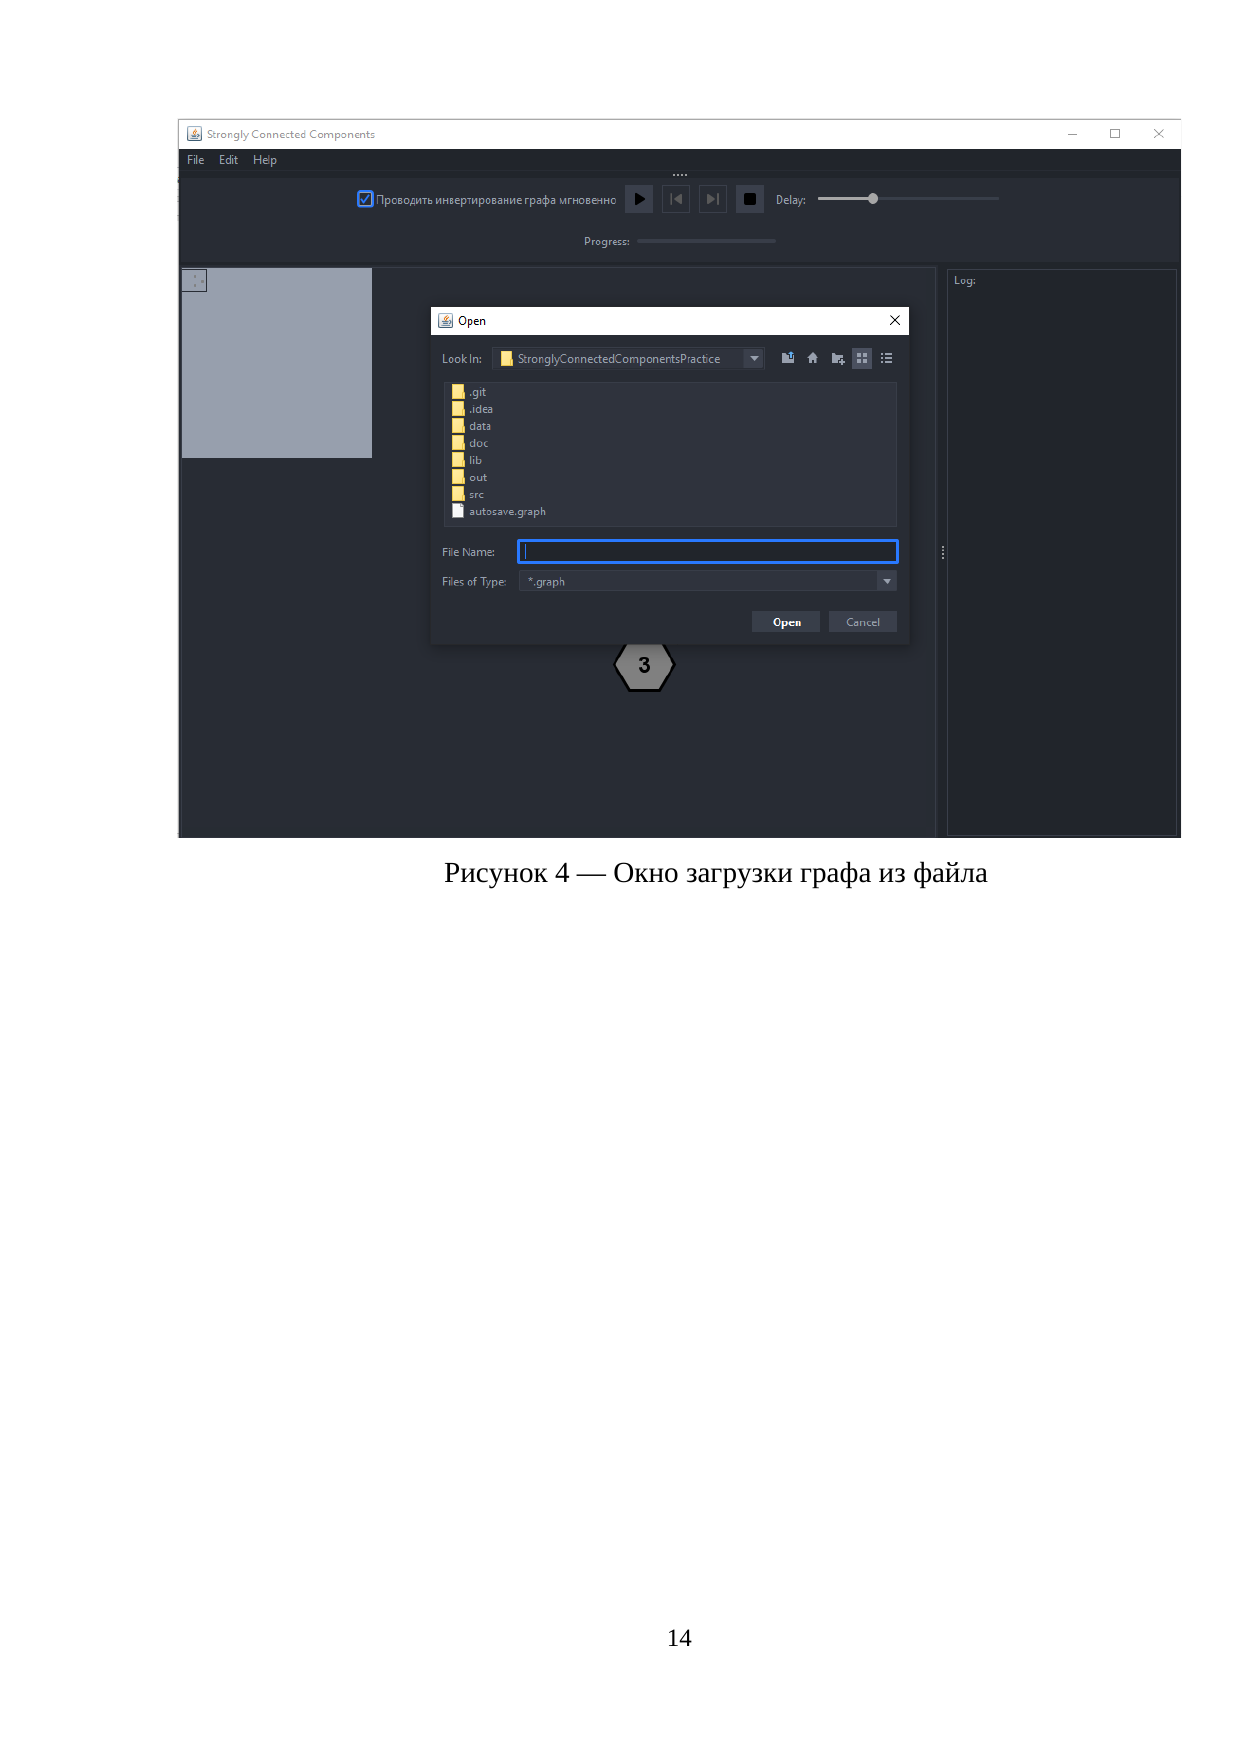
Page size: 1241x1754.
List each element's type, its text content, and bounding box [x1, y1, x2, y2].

picture [177, 118, 1182, 838]
text Рисунок 4 — Окно загрузки графа из файла [177, 838, 1181, 888]
